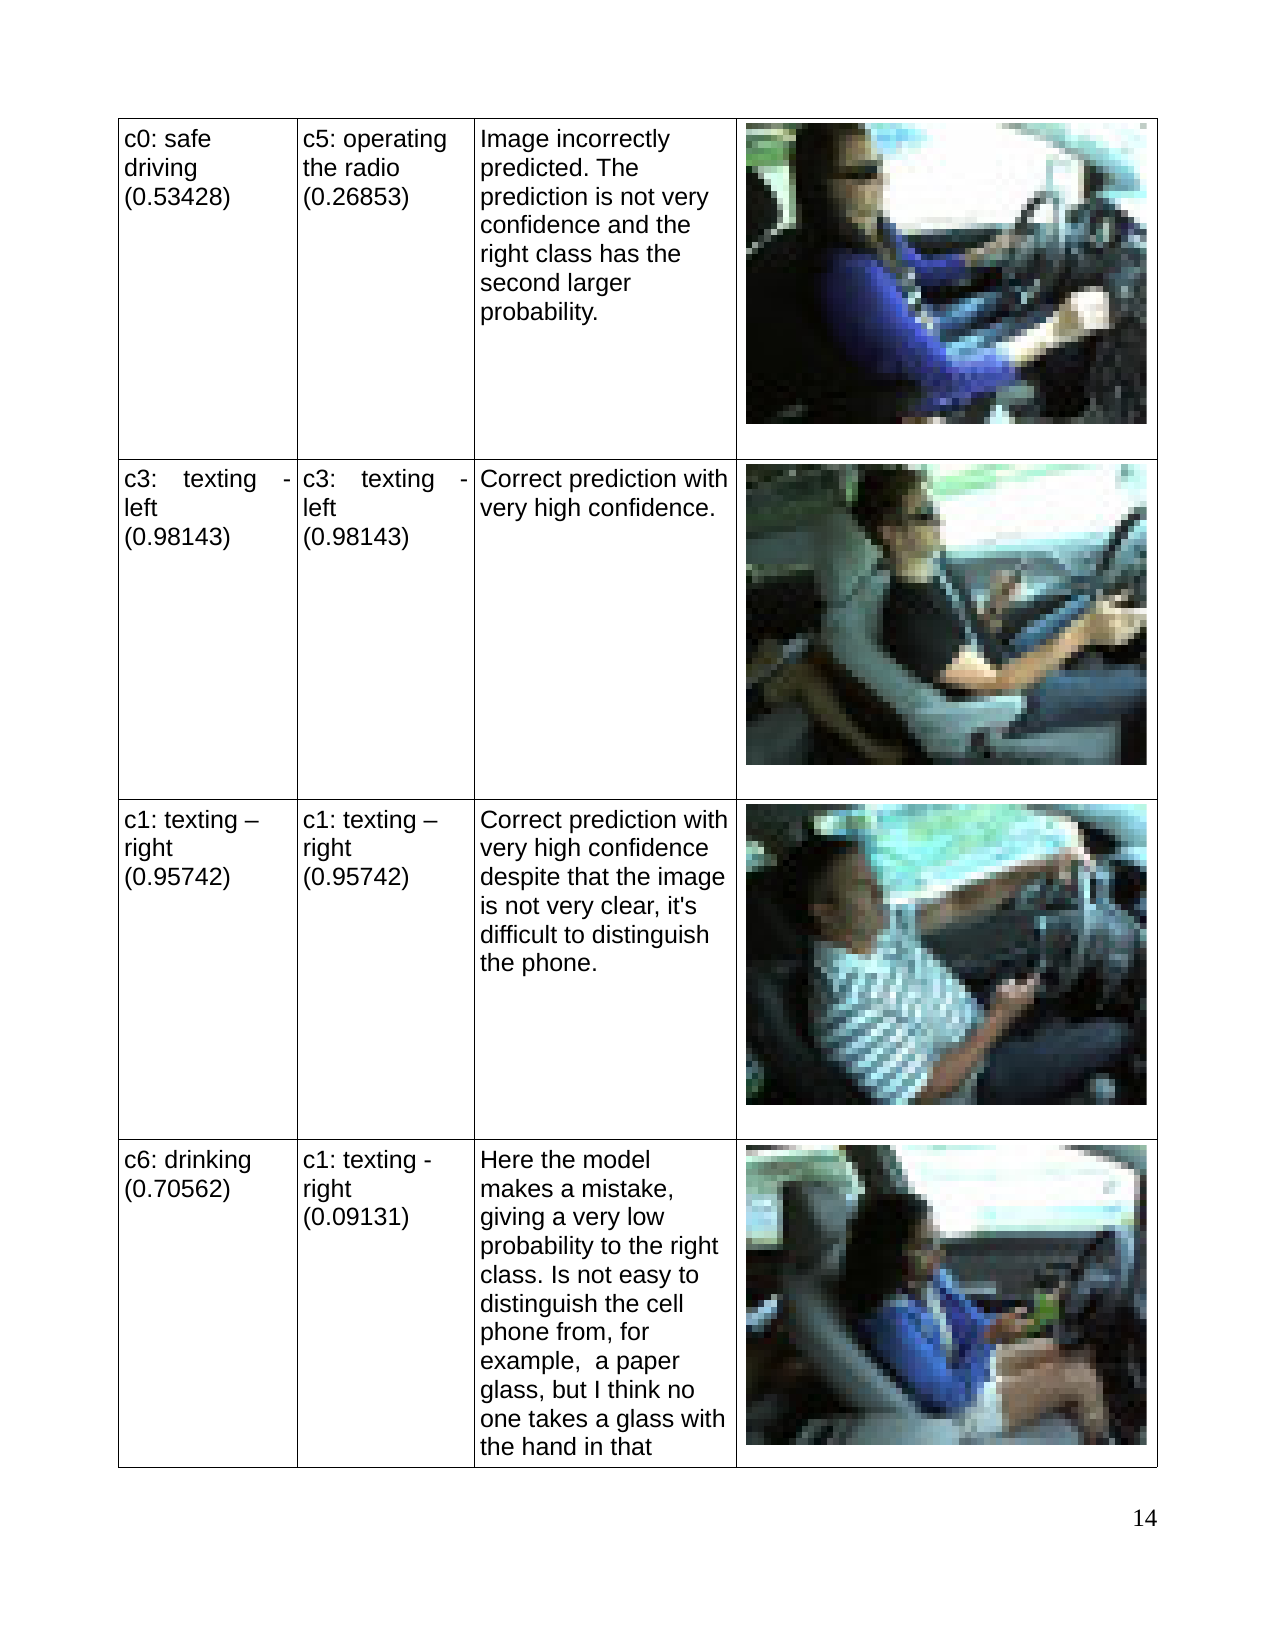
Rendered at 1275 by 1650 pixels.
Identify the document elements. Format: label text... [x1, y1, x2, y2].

table_cell Image incorrectly predicted. The prediction is not very confidence and the right class has the second larger probability. [475, 119, 736, 458]
table_cell Correct prediction with very high confidence despite that the image is not very clear, it's difficult to distinguish the phone. [475, 800, 736, 1139]
picture [746, 123, 1147, 424]
table_cell [737, 460, 1157, 799]
table_cell c1: texting – right (0.95742) [298, 800, 474, 1139]
table_cell c0: safe driving (0.53428) [119, 119, 297, 458]
table_cell [737, 1140, 1157, 1467]
table_cell [737, 119, 1157, 458]
table_cell [1147, 805, 1157, 1104]
table_cell c6: drinking (0.70562) [119, 1140, 297, 1467]
table_cell [737, 805, 746, 1104]
picture [746, 464, 1147, 765]
table_cell Here the model makes a mistake, giving a very low probability to the right class. Is not easy to distinguish the cell phone from, for example, a paper glass, but I think no one takes a glass with the hand in that [475, 1140, 736, 1467]
table_cell c1: texting – right (0.95742) [119, 800, 297, 1139]
picture [746, 804, 1147, 1105]
table_cell c3: texting - left (0.98143) [298, 460, 474, 799]
table_cell [737, 1105, 1157, 1139]
table_cell c5: operating the radio (0.26853) [298, 119, 474, 458]
table_cell Correct prediction with very high confidence. [475, 460, 736, 799]
picture [746, 1145, 1147, 1445]
table_cell c3: texting - left (0.98143) [119, 460, 297, 799]
table_cell c1: texting - right (0.09131) [298, 1140, 474, 1467]
table_cell [737, 800, 1157, 804]
